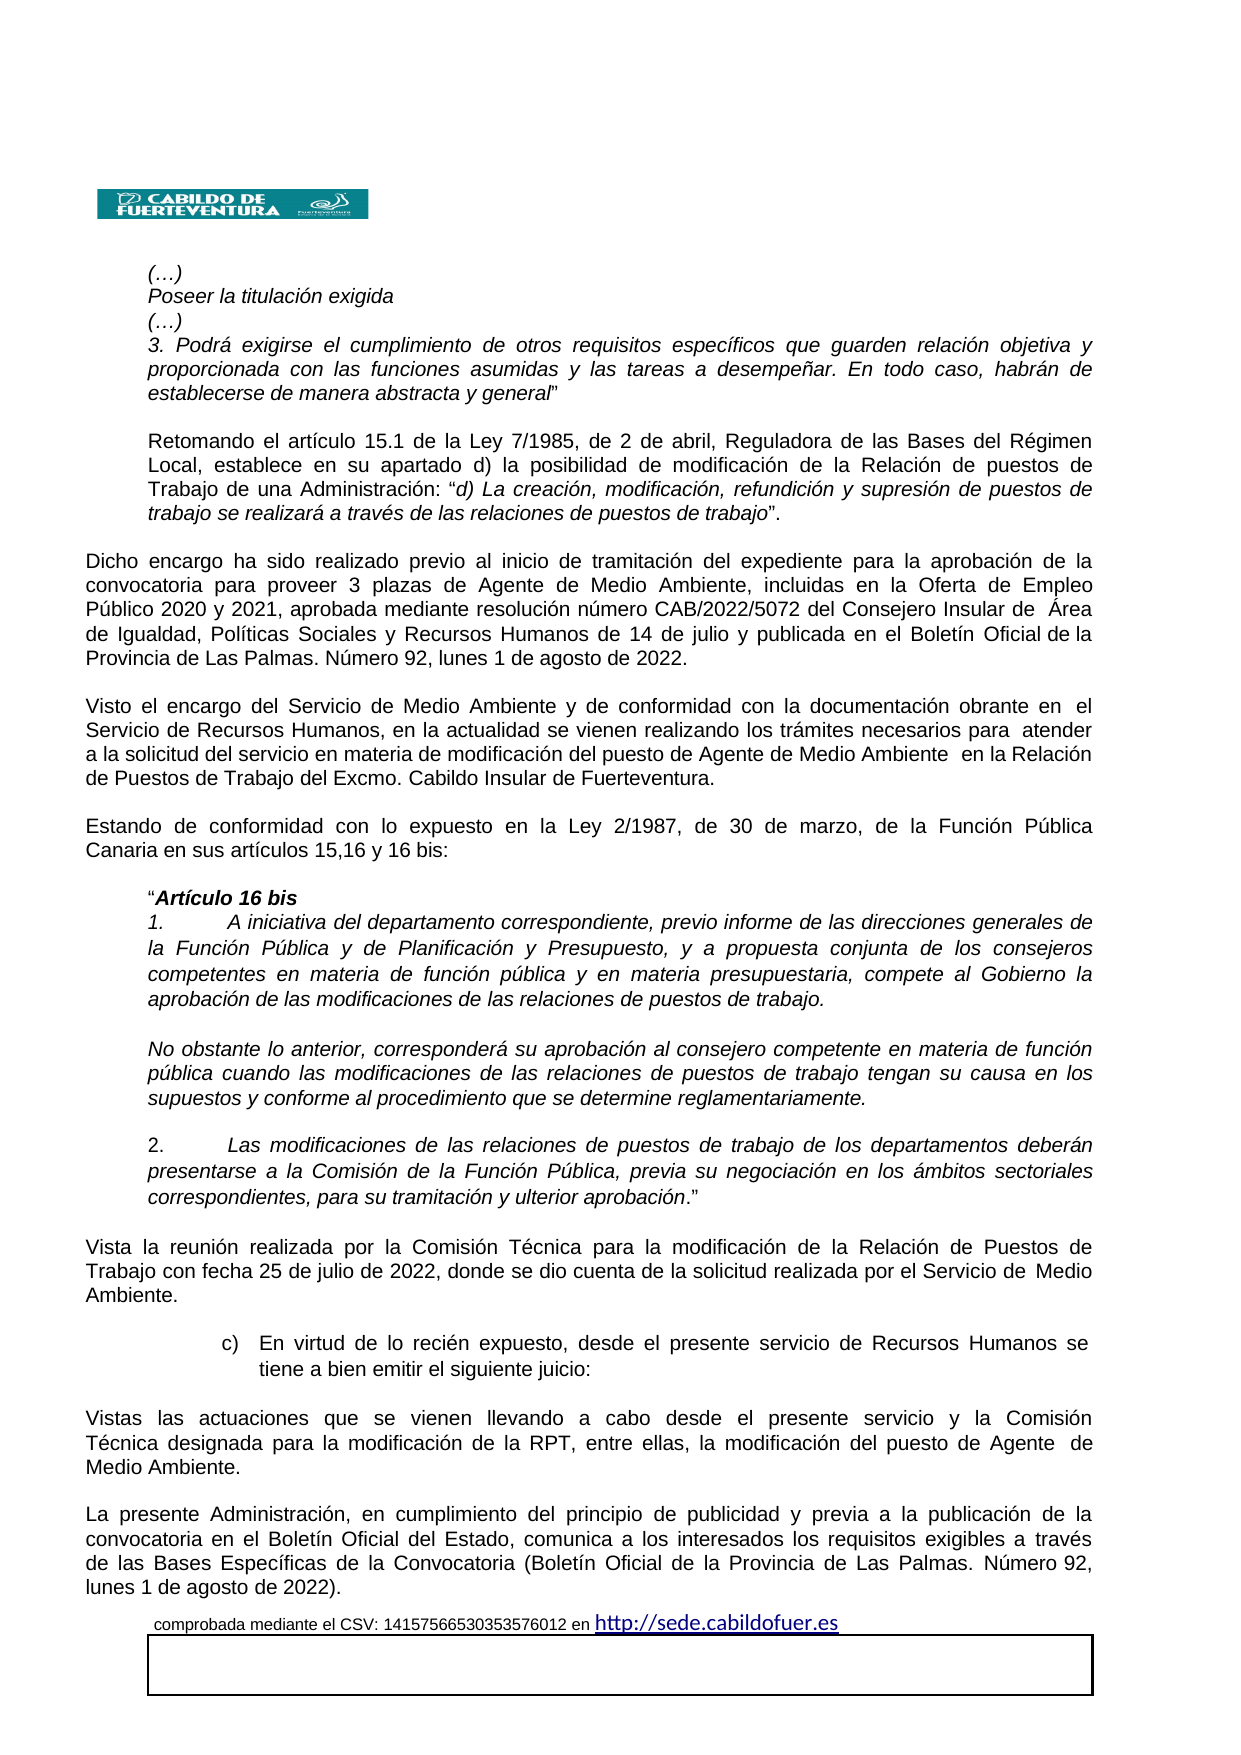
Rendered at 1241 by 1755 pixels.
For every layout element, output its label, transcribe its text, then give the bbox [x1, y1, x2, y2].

text Visto el encargo del Servicio de Medio Ambiente y de conformidad con la documentación obrante en el Servicio de Recursos Humanos, en la actualidad se vienen realizando los trámites necesarios para atender a la solicitud del servicio en materia de modificación del puesto de Agente de Medio Ambiente en la Relación de Puestos de Trabajo del Excmo. Cabildo Insular de Fuerteventura. [85, 693, 1093, 790]
text 1. A iniciativa del departamento correspondiente, previo informe de las direcciones generales de la Función Pública y de Planificación y Presupuesto, y a propuesta conjunta de los consejeros competentes en materia de función pública y en materia presupuestaria, compete al Gobierno la aprobación de las modificaciones de las relaciones de puestos de trabajo. [148, 910, 1093, 1011]
text 3. Podrá exigirse el cumplimiento de otros requisitos específicos que guarden relación objetiva y proporcionada con las funciones asumidas y las tareas a desempeñar. En todo caso, habrán de establecerse de manera abstracta y general” [148, 332, 1093, 405]
text La presente Administración, en cumplimiento del principio de publicidad y previa a la publicación de la convocatoria en el Boletín Oficial del Estado, comunica a los interesados los requisitos exigibles a través de las Bases Específicas de la Convocatoria (Boletín Oficial de la Provincia de Las Palmas. Número 92, lunes 1 de agosto de 2022). [85, 1502, 1093, 1599]
text Retomando el artículo 15.1 de la Ley 7/1985, de 2 de abril, Reguladora de las Bases del Régimen Local, establece en su apartado d) la posibilidad de modificación de la Relación de puestos de Trabajo de una Administración: “d) La creación, modificación, refundición y supresión de puestos de trabajo se realizará a través de las relaciones de puestos de trabajo”. [148, 428, 1093, 525]
text (…) [148, 260, 1107, 284]
text 2. Las modificaciones de las relaciones de puestos de trabajo de los departamentos deberán presentarse a la Comisión de la Función Pública, previa su negociación en los ámbitos sectoriales correspondientes, para su tramitación y ulterior aprobación.” [148, 1133, 1093, 1209]
text Vista la reunión realizada por la Comisión Técnica para la modificación de la Relación de Puestos de Trabajo con fecha 25 de julio de 2022, donde se dio cuenta de la solicitud realizada por el Servicio de Medio Ambiente. [85, 1234, 1093, 1307]
text No obstante lo anterior, corresponderá su aprobación al consejero competente en materia de función pública cuando las modificaciones de las relaciones de puestos de trabajo tengan su causa en los supuestos y conforme al procedimiento que se determine reglamentariamente. [148, 1037, 1093, 1109]
picture [97, 189, 369, 219]
subtitle “Artículo 16 bis [148, 886, 1107, 910]
text Estando de conformidad con lo expuesto en la Ley 2/1987, de 30 de marzo, de la Función Pública Canaria en sus artículos 15,16 y 16 bis: [85, 814, 1093, 862]
text Vistas las actuaciones que se vienen llevando a cabo desde el presente servicio y la Comisión Técnica designada para la modificación de la RPT, entre ellas, la modificación del puesto de Agente de Medio Ambiente. [85, 1406, 1093, 1478]
text Poseer la titulación exigida (…) [148, 284, 427, 332]
list En virtud de lo recién expuesto, desde el presente servicio de Recursos Humanos se tiene a bien emitir el siguiente juicio: [221, 1331, 1093, 1380]
text Dicho encargo ha sido realizado previo al inicio de tramitación del expediente para la aprobación de la convocatoria para proveer 3 plazas de Agente de Medio Ambiente, incluidas en la Oferta de Empleo Público 2020 y 2021, aprobada mediante resolución número CAB/2022/5072 del Consejero Insular de Área de Igualdad, Políticas Sociales y Recursos Humanos de 14 de julio y publicada en el Boletín Oficial de la Provincia de Las Palmas. Número 92, lunes 1 de agosto de 2022. [85, 549, 1093, 669]
